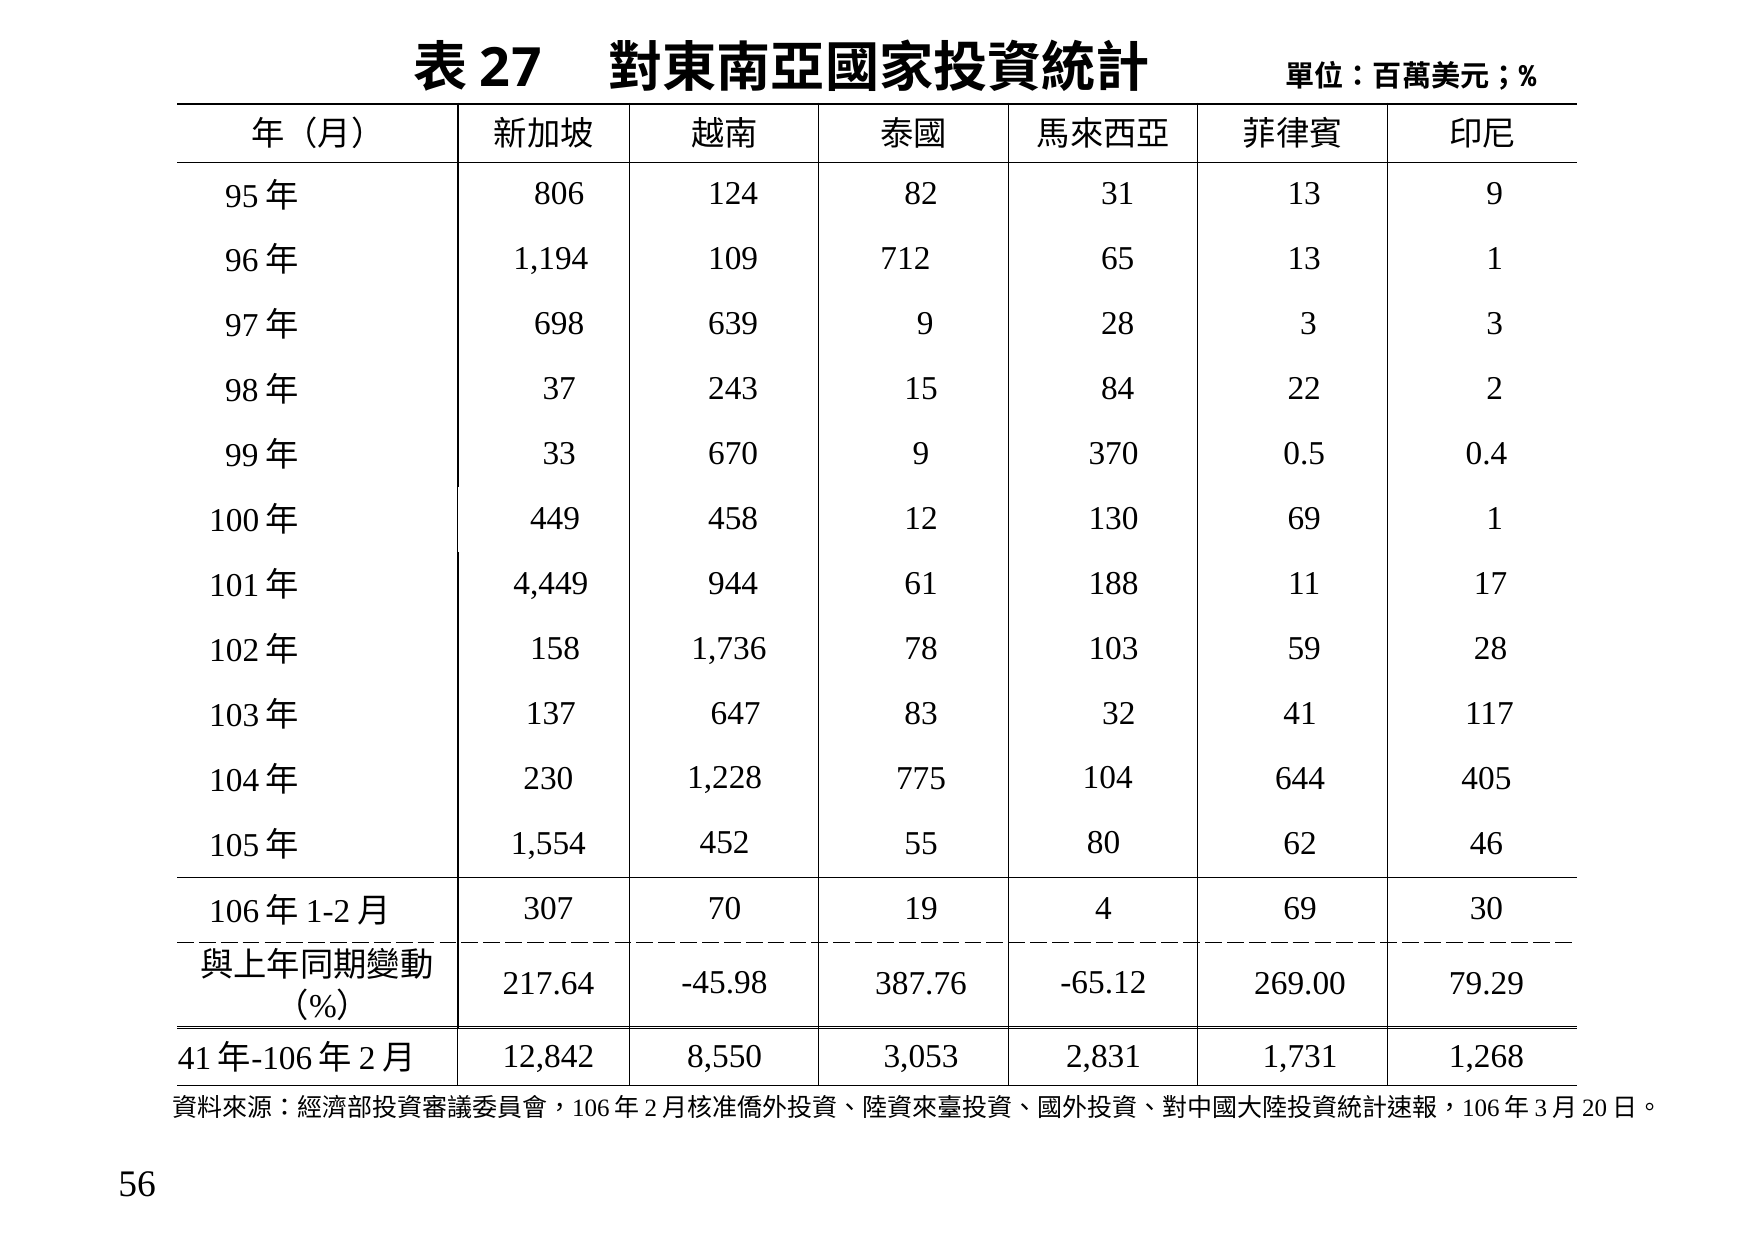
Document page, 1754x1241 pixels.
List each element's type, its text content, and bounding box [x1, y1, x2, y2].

table_cell 37 [459, 357, 629, 422]
table_cell 98年 [177, 357, 457, 422]
table_cell 4 [1009, 878, 1197, 942]
table_cell 15 [819, 357, 1008, 422]
table_cell 104 [1009, 747, 1197, 812]
table_cell 644 [1198, 747, 1387, 812]
table_cell 101年 [177, 552, 457, 617]
table_cell 639 [630, 292, 818, 357]
table_cell 370 [1009, 422, 1197, 487]
table_cell 130 [1009, 487, 1197, 552]
table_header 年（月） [177, 105, 457, 162]
table_cell 3 [1198, 292, 1387, 357]
table_header 菲律賓 [1198, 105, 1387, 162]
table_cell 3 [1388, 292, 1577, 357]
table_cell 99年 [177, 422, 457, 487]
table_cell 105年 [177, 812, 457, 877]
table_cell 269.00 [1198, 942, 1387, 1026]
text 資料來源：經濟部投資審議委員會，106年2月核准僑外投資、陸資來臺投資、國外投資、對中國大陸投資統計速報，106年3月20日。 [172, 1086, 1683, 1124]
table_cell 387.76 [819, 942, 1008, 1026]
table_cell 1,194 [459, 227, 629, 292]
table_cell 1,554 [459, 812, 629, 877]
table_cell 62 [1198, 812, 1387, 877]
table_header 印尼 [1388, 105, 1577, 162]
table_cell 647 [630, 682, 818, 747]
table_cell 0.4 [1388, 422, 1577, 487]
table_cell 2,831 [1009, 1029, 1197, 1085]
table_cell 230 [459, 747, 629, 812]
table_cell 102年 [177, 617, 457, 682]
table_cell 944 [630, 552, 818, 617]
table_cell 41年-106年2月 [177, 1029, 457, 1085]
table_cell 9 [819, 422, 1008, 487]
table_cell 61 [819, 552, 1008, 617]
table_cell -45.98 [630, 942, 818, 1026]
table_cell 3,053 [819, 1029, 1008, 1085]
table_cell 124 [630, 163, 818, 227]
table_cell 0.5 [1198, 422, 1387, 487]
table_cell 與上年同期變動（%） [177, 942, 457, 1026]
table_cell 4,449 [459, 552, 629, 617]
table_header 馬來西亞 [1009, 105, 1197, 162]
table_cell 12,842 [458, 1029, 629, 1085]
table_cell 83 [819, 682, 1008, 747]
table_cell 1,268 [1388, 1029, 1577, 1085]
table_cell 11 [1198, 552, 1387, 617]
table_cell 28 [1388, 617, 1577, 682]
table_cell 698 [459, 292, 629, 357]
table_cell 84 [1009, 357, 1197, 422]
table_cell 307 [459, 878, 629, 942]
table_cell 80 [1009, 812, 1197, 877]
table_cell 449 [458, 487, 629, 552]
table_cell 1 [1388, 487, 1577, 552]
table_cell 55 [819, 812, 1008, 877]
table_cell 41 [1198, 682, 1387, 747]
table_cell 8,550 [630, 1029, 818, 1085]
table_cell 82 [819, 163, 1008, 227]
table_cell 12 [819, 487, 1008, 552]
table_cell 22 [1198, 357, 1387, 422]
table_cell 69 [1198, 487, 1387, 552]
table_cell 97年 [177, 292, 457, 357]
table_cell -65.12 [1009, 942, 1197, 1026]
table_cell 106年1-2月 [177, 878, 457, 942]
table_cell 46 [1388, 812, 1577, 877]
table_cell 13 [1198, 163, 1387, 227]
table_cell 712 [819, 227, 1008, 292]
table_cell 100年 [177, 487, 457, 552]
table_cell 13 [1198, 227, 1387, 292]
table_cell 806 [459, 163, 629, 227]
table_header 新加坡 [459, 105, 629, 162]
table_cell 33 [459, 422, 629, 487]
table_cell 9 [1388, 163, 1577, 227]
table_cell 65 [1009, 227, 1197, 292]
table_cell 96年 [177, 227, 457, 292]
table_cell 69 [1198, 878, 1387, 942]
table_cell 2 [1388, 357, 1577, 422]
table_cell 243 [630, 357, 818, 422]
table_header 越南 [630, 105, 818, 162]
table_cell 32 [1009, 682, 1197, 747]
table_cell 1,736 [630, 617, 818, 682]
table_cell 70 [630, 878, 818, 942]
table_cell 95年 [177, 163, 457, 227]
table_cell 28 [1009, 292, 1197, 357]
table_cell 217.64 [459, 942, 629, 1026]
table_cell 1,731 [1198, 1029, 1387, 1085]
table_cell 17 [1388, 552, 1577, 617]
table_cell 103年 [177, 682, 457, 747]
table_cell 79.29 [1388, 942, 1577, 1026]
table_cell 31 [1009, 163, 1197, 227]
table_cell 775 [819, 747, 1008, 812]
table_cell 405 [1388, 747, 1577, 812]
table_cell 59 [1198, 617, 1387, 682]
table_header 泰國 [819, 105, 1008, 162]
table_cell 158 [459, 617, 629, 682]
table_cell 104年 [177, 747, 457, 812]
table_cell 1,228 [630, 747, 818, 812]
table_cell 117 [1388, 682, 1577, 747]
table_cell 103 [1009, 617, 1197, 682]
table_cell 109 [630, 227, 818, 292]
table_cell 9 [819, 292, 1008, 357]
table_cell 19 [819, 878, 1008, 942]
table_cell 188 [1009, 552, 1197, 617]
table_cell 30 [1388, 878, 1577, 942]
table_cell 137 [459, 682, 629, 747]
table_cell 452 [630, 812, 818, 877]
table_cell 458 [630, 487, 818, 552]
table_cell 670 [630, 422, 818, 487]
table_cell 78 [819, 617, 1008, 682]
table_cell 1 [1388, 227, 1577, 292]
subtitle 表27 對東南亞國家投資統計 單位：百萬美元；% [118, 24, 1636, 103]
